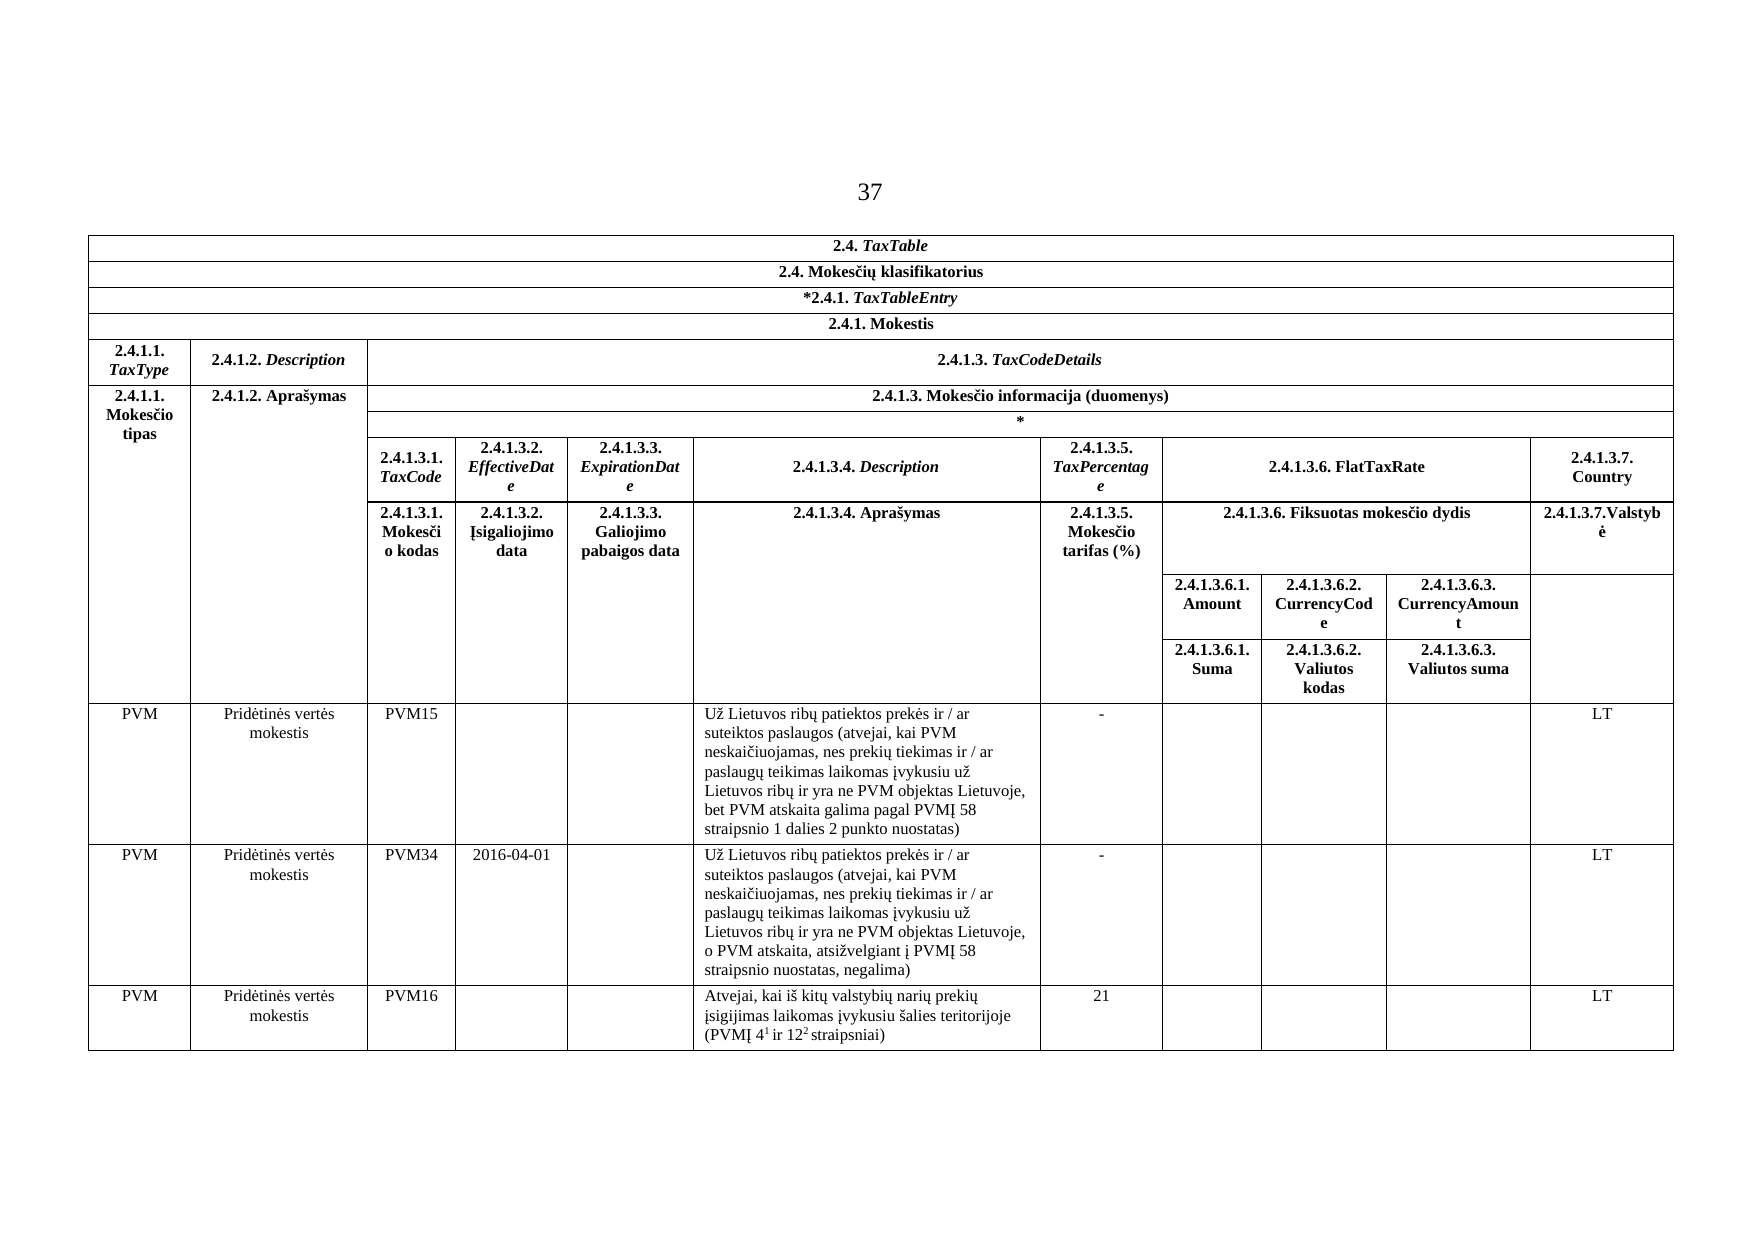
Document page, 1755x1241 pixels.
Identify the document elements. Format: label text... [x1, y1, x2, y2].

table_cell [1531, 575, 1673, 703]
table_cell 2.4.1.3. TaxCodeDetails [368, 340, 1673, 384]
table_cell 2.4.1.3.6.1. Suma [1163, 640, 1261, 703]
table_cell 2.4.1.1. Mokesčio tipas [89, 386, 190, 703]
table_cell 2.4.1.3. Mokesčio informacija (duomenys) [368, 386, 1673, 411]
table_cell * [368, 412, 1673, 437]
table_cell LT [1531, 704, 1673, 844]
table_cell - [1041, 845, 1162, 985]
table_cell [1262, 845, 1386, 985]
table_cell [456, 986, 567, 1050]
table_cell [1163, 845, 1261, 985]
table_cell PVM [89, 845, 190, 985]
table_cell 2.4.1.3.3. Galiojimo pabaigos data [568, 503, 693, 703]
table_cell Pridėtinės vertės mokestis [191, 704, 367, 844]
table_cell 2.4.1.3.7. Country [1531, 438, 1673, 501]
table_cell 2.4.1.3.6. FlatTaxRate [1163, 438, 1530, 501]
table_cell 2.4.1.3.1. TaxCode [368, 438, 455, 501]
table_cell [568, 704, 693, 844]
table_cell [456, 704, 567, 844]
table_cell 2.4.1.3.6.2. CurrencyCode [1262, 575, 1386, 638]
table_cell LT [1531, 986, 1673, 1050]
table_cell 2.4.1.3.2. Įsigaliojimo data [456, 503, 567, 703]
table_cell [1163, 986, 1261, 1050]
table_cell 2.4.1. Mokestis [89, 314, 1673, 339]
table_cell Pridėtinės vertės mokestis [191, 986, 367, 1050]
table_cell PVM [89, 704, 190, 844]
table_cell 2.4.1.3.6.3. Valiutos suma [1387, 640, 1530, 703]
table_cell LT [1531, 845, 1673, 985]
table_cell 2.4. Mokesčių klasifikatorius [89, 262, 1673, 287]
table_cell [1387, 845, 1530, 985]
table_cell [1387, 704, 1530, 844]
table_cell 2.4.1.3.2. EffectiveDate [456, 438, 567, 501]
table_cell PVM15 [368, 704, 455, 844]
table_cell [1387, 986, 1530, 1050]
table_cell 2.4.1.2. Aprašymas [191, 386, 367, 703]
table_cell 2.4.1.3.7.Valstybė [1531, 503, 1673, 574]
table_cell [1163, 704, 1261, 844]
table_cell 2.4.1.3.6.3. CurrencyAmount [1387, 575, 1530, 638]
table_cell 2.4.1.1. TaxType [89, 340, 190, 384]
table_cell 21 [1041, 986, 1162, 1050]
table_cell [568, 845, 693, 985]
table_cell PVM34 [368, 845, 455, 985]
table_cell 2.4.1.3.6.1. Amount [1163, 575, 1261, 638]
table_cell *2.4.1. TaxTableEntry [89, 288, 1673, 313]
table_cell 2016-04-01 [456, 845, 567, 985]
table_cell [1262, 704, 1386, 844]
table_cell 2.4.1.2. Description [191, 340, 367, 384]
table_cell PVM [89, 986, 190, 1050]
table_cell PVM16 [368, 986, 455, 1050]
table_cell Pridėtinės vertės mokestis [191, 845, 367, 985]
table_cell 2.4.1.3.5. Mokesčio tarifas (%) [1041, 503, 1162, 703]
table_cell [1262, 986, 1386, 1050]
table_cell 2.4.1.3.4. Aprašymas [694, 503, 1040, 703]
table_cell 2.4.1.3.4. Description [694, 438, 1040, 501]
table_cell 2.4.1.3.6. Fiksuotas mokesčio dydis [1163, 503, 1530, 574]
table_cell Atvejai, kai iš kitų valstybių narių prekių įsigijimas laikomas įvykusiu šalies teritorijoje (PVMĮ 41 ir 122 straipsniai) [694, 986, 1040, 1050]
table_cell Už Lietuvos ribų patiektos prekės ir / ar suteiktos paslaugos (atvejai, kai PVM neskaičiuojamas, nes prekių tiekimas ir / ar paslaugų teikimas laikomas įvykusiu už Lietuvos ribų ir yra ne PVM objektas Lietuvoje, o PVM atskaita, atsižvelgiant į PVMĮ 58 straipsnio nuostatas, negalima) [694, 845, 1040, 985]
table_cell 2.4.1.3.5. TaxPercentage [1041, 438, 1162, 501]
table_cell - [1041, 704, 1162, 844]
table_cell 2.4.1.3.3. ExpirationDate [568, 438, 693, 501]
table_cell 2.4.1.3.1. Mokesčio kodas [368, 503, 455, 703]
table_cell 2.4.1.3.6.2. Valiutos kodas [1262, 640, 1386, 703]
table_cell Už Lietuvos ribų patiektos prekės ir / ar suteiktos paslaugos (atvejai, kai PVM neskaičiuojamas, nes prekių tiekimas ir / ar paslaugų teikimas laikomas įvykusiu už Lietuvos ribų ir yra ne PVM objektas Lietuvoje, bet PVM atskaita galima pagal PVMĮ 58 straipsnio 1 dalies 2 punkto nuostatas) [694, 704, 1040, 844]
table_cell [568, 986, 693, 1050]
table_header 2.4. TaxTable [89, 236, 1673, 261]
